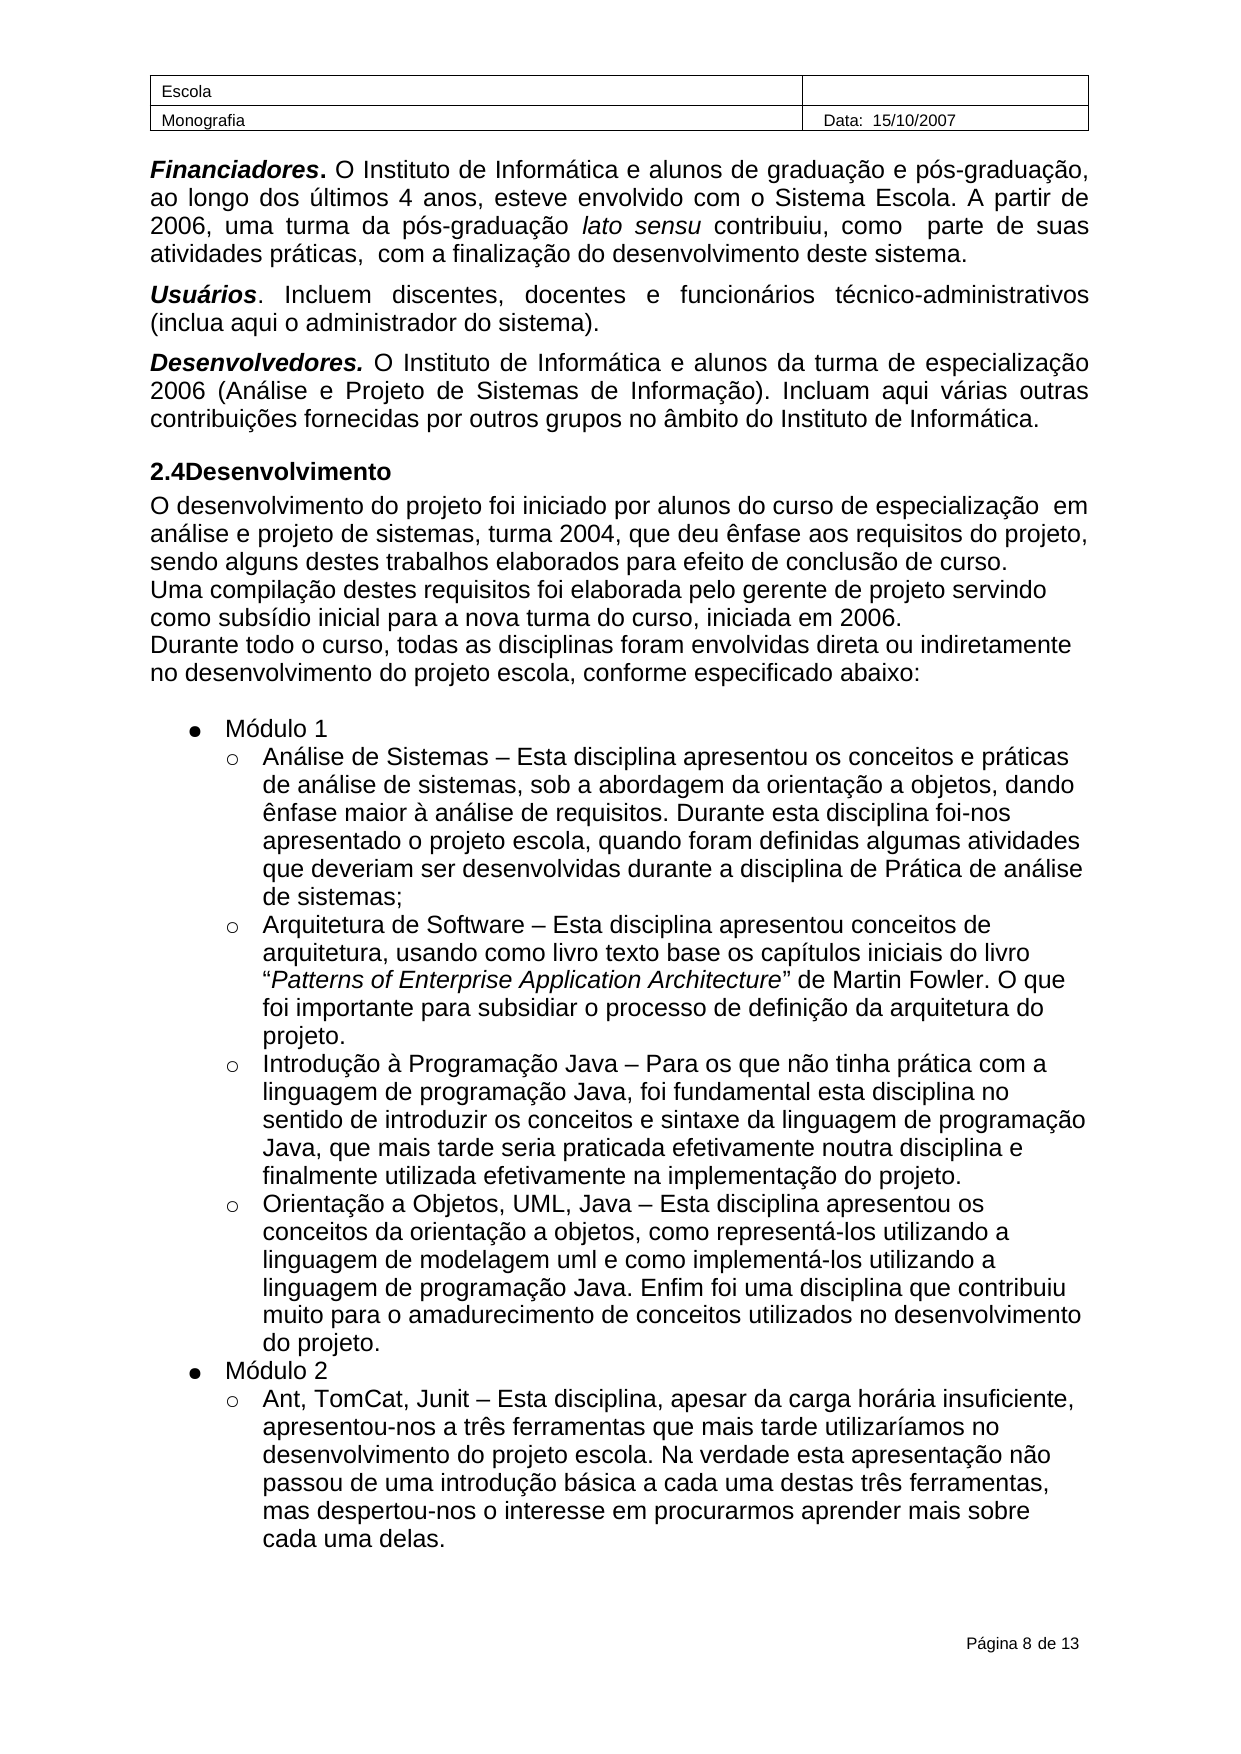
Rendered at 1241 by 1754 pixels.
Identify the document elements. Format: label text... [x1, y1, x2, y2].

list Arquitetura de Software – Esta disciplina apresentou conceitos de arquitetura, usando como livro texto base os capítulos iniciais do livro “Patterns of Enterprise Application Architecture” de Martin Fowler. O que foi importante para subsidiar o processo de definição da arquitetura do projeto. [225, 910, 1090, 1050]
list Módulo 1 [187, 715, 1090, 743]
text Desenvolvedores. O Instituto de Informática e alunos da turma de especialização 2006 (Análise e Projeto de Sistemas de Informação). Incluam aqui várias outras contribuições fornecidas por outros grupos no âmbito do Instituto de Informática. [150, 349, 1090, 432]
text Durante todo o curso, todas as disciplinas foram envolvidas direta ou indiretamente no desenvolvimento do projeto escola, conforme especificado abaixo: [150, 631, 1090, 687]
list Ant, TomCat, Junit – Esta disciplina, apesar da carga horária insuficiente, apresentou-nos a três ferramentas que mais tarde utilizaríamos no desenvolvimento do projeto escola. Na verdade esta apresentação não passou de uma introdução básica a cada uma destas três ferramentas, mas despertou-nos o interesse em procurarmos aprender mais sobre cada uma delas. [225, 1385, 1090, 1552]
text O desenvolvimento do projeto foi iniciado por alunos do curso de especialização em análise e projeto de sistemas, turma 2004, que deu ênfase aos requisitos do projeto, sendo alguns destes trabalhos elaborados para efeito de conclusão de curso. [150, 492, 1090, 575]
subtitle Desenvolvimento [150, 457, 1090, 485]
text Uma compilação destes requisitos foi elaborada pelo gerente de projeto servindo como subsídio inicial para a nova turma do curso, iniciada em 2006. [150, 575, 1090, 631]
text Financiadores. O Instituto de Informática e alunos de graduação e pós-graduação, ao longo dos últimos 4 anos, esteve envolvido com o Sistema Escola. A partir de 2006, uma turma da pós-graduação lato sensu contribuiu, como parte de suas atividades práticas, com a finalização do desenvolvimento deste sistema. [150, 156, 1090, 268]
list Orientação a Objetos, UML, Java – Esta disciplina apresentou os conceitos da orientação a objetos, como representá-los utilizando a linguagem de modelagem uml e como implementá-los utilizando a linguagem de programação Java. Enfim foi uma disciplina que contribuiu muito para o amadurecimento de conceitos utilizados no desenvolvimento do projeto. [225, 1189, 1090, 1357]
list Módulo 2 [187, 1357, 1090, 1385]
list Introdução à Programação Java – Para os que não tinha prática com a linguagem de programação Java, foi fundamental esta disciplina no sentido de introduzir os conceitos e sintaxe da linguagem de programação Java, que mais tarde seria praticada efetivamente noutra disciplina e finalmente utilizada efetivamente na implementação do projeto. [225, 1050, 1090, 1189]
text Usuários. Incluem discentes, docentes e funcionários técnico-administrativos (inclua aqui o administrador do sistema). [150, 280, 1090, 336]
list Análise de Sistemas – Esta disciplina apresentou os conceitos e práticas de análise de sistemas, sob a abordagem da orientação a objetos, dando ênfase maior à análise de requisitos. Durante esta disciplina foi-nos apresentado o projeto escola, quando foram definidas algumas atividades que deveriam ser desenvolvidas durante a disciplina de Prática de análise de sistemas; [225, 743, 1090, 910]
